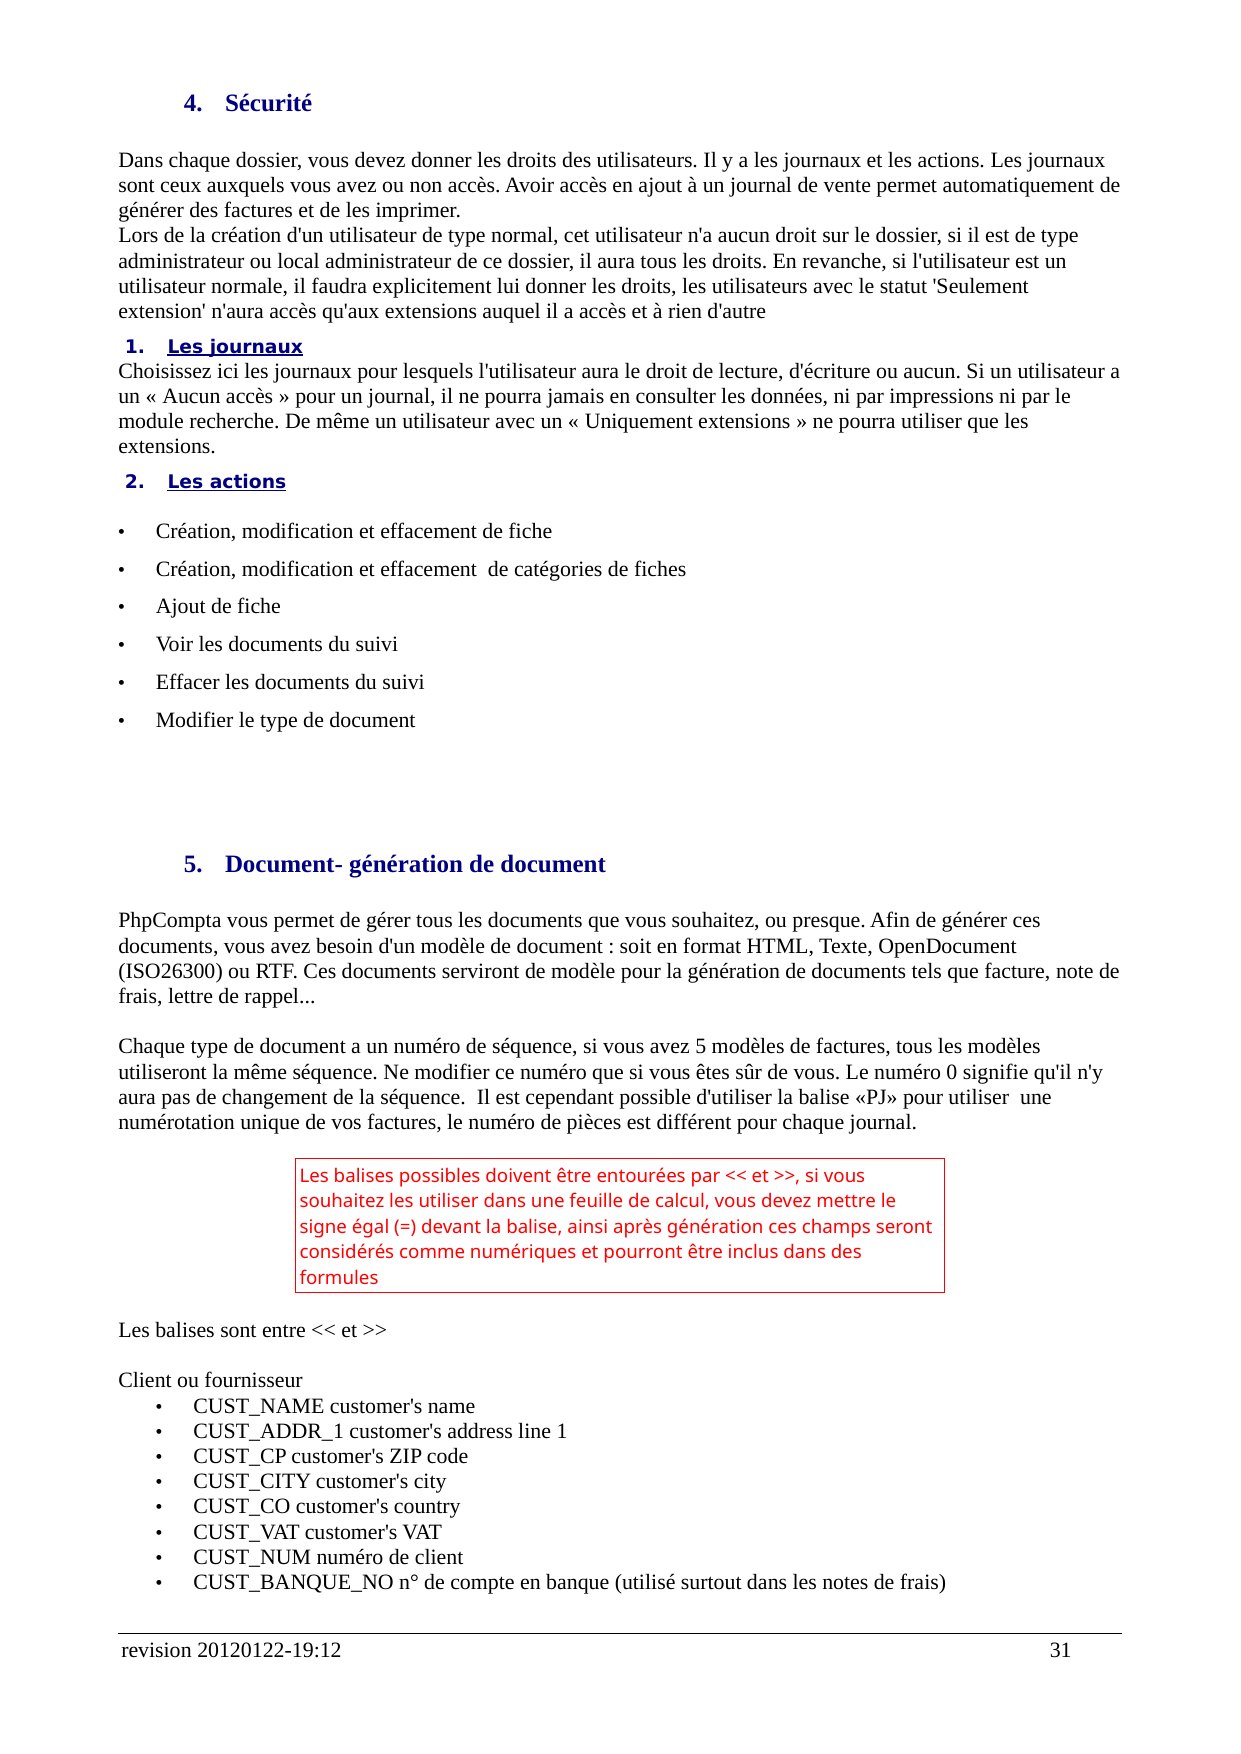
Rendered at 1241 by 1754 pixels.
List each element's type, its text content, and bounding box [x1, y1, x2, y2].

list Modifier le type de document [118, 707, 1122, 732]
subtitle Document- génération de document [177, 849, 1122, 878]
list CUST_NUM numéro de client [156, 1544, 1122, 1569]
list CUST_VAT customer's VAT [156, 1519, 1122, 1544]
text PhpCompta vous permet de gérer tous les documents que vous souhaitez, ou presque. Afin de générer ces documents, vous avez besoin d'un modèle de document : soit en format HTML, Texte, OpenDocument (ISO26300) ou RTF. Ces documents serviront de modèle pour la génération de documents tels que facture, note de frais, lettre de rappel... [118, 907, 1122, 1008]
text Dans chaque dossier, vous devez donner les droits des utilisateurs. Il y a les journaux et les actions. Les journaux sont ceux auxquels vous avez ou non accès. Avoir accès en ajout à un journal de vente permet automatiquement de générer des factures et de les imprimer. [118, 147, 1122, 222]
list CUST_BANQUE_NO n° de compte en banque (utilisé surtout dans les notes de frais) [156, 1569, 1122, 1594]
list Voir les documents du suivi [118, 631, 1122, 656]
list Ajout de fiche [118, 593, 1122, 619]
list CUST_ADDR_1 customer's address line 1 [156, 1418, 1122, 1443]
list CUST_CITY customer's city [156, 1468, 1122, 1493]
subtitle Les journaux [118, 336, 1122, 358]
list Effacer les documents du suivi [118, 669, 1122, 694]
text Les balises possibles doivent être entourées par << et >>, si vous souhaitez les utiliser dans une feuille de calcul, vous devez mettre le signe égal (=) devant la balise, ainsi après génération ces champs seront considérés comme numériques et pourront être inclus dans des formules [296, 1159, 944, 1292]
text Chaque type de document a un numéro de séquence, si vous avez 5 modèles de factures, tous les modèles utiliseront la même séquence. Ne modifier ce numéro que si vous êtes sûr de vous. Le numéro 0 signifie qu'il n'y aura pas de changement de la séquence. Il est cependant possible d'utiliser la balise «PJ» pour utiliser une numérotation unique de vos factures, le numéro de pièces est différent pour chaque journal. [118, 1033, 1122, 1134]
list CUST_CO customer's country [156, 1493, 1122, 1519]
list Création, modification et effacement de catégories de fiches [118, 556, 1122, 581]
text Les balises sont entre << et >> [118, 1317, 1122, 1342]
text Lors de la création d'un utilisateur de type normal, cet utilisateur n'a aucun droit sur le dossier, si il est de type administrateur ou local administrateur de ce dossier, il aura tous les droits. En revanche, si l'utilisateur est un utilisateur normale, il faudra explicitement lui donner les droits, les utilisateurs avec le statut 'Seulement extension' n'aura accès qu'aux extensions auquel il a accès et à rien d'autre [118, 222, 1122, 323]
list CUST_CP customer's ZIP code [156, 1443, 1122, 1468]
text Client ou fournisseur [118, 1367, 1122, 1393]
subtitle Sécurité [177, 88, 1122, 117]
text Choisissez ici les journaux pour lesquels l'utilisateur aura le droit de lecture, d'écriture ou aucun. Si un utilisateur a un « Aucun accès » pour un journal, il ne pourra jamais en consulter les données, ni par impressions ni par le module recherche. De même un utilisateur avec un « Uniquement extensions » ne pourra utiliser que les extensions. [118, 358, 1122, 458]
list CUST_NAME customer's name [156, 1393, 1122, 1418]
subtitle Les actions [118, 471, 1122, 493]
list Création, modification et effacement de fiche [118, 518, 1122, 543]
